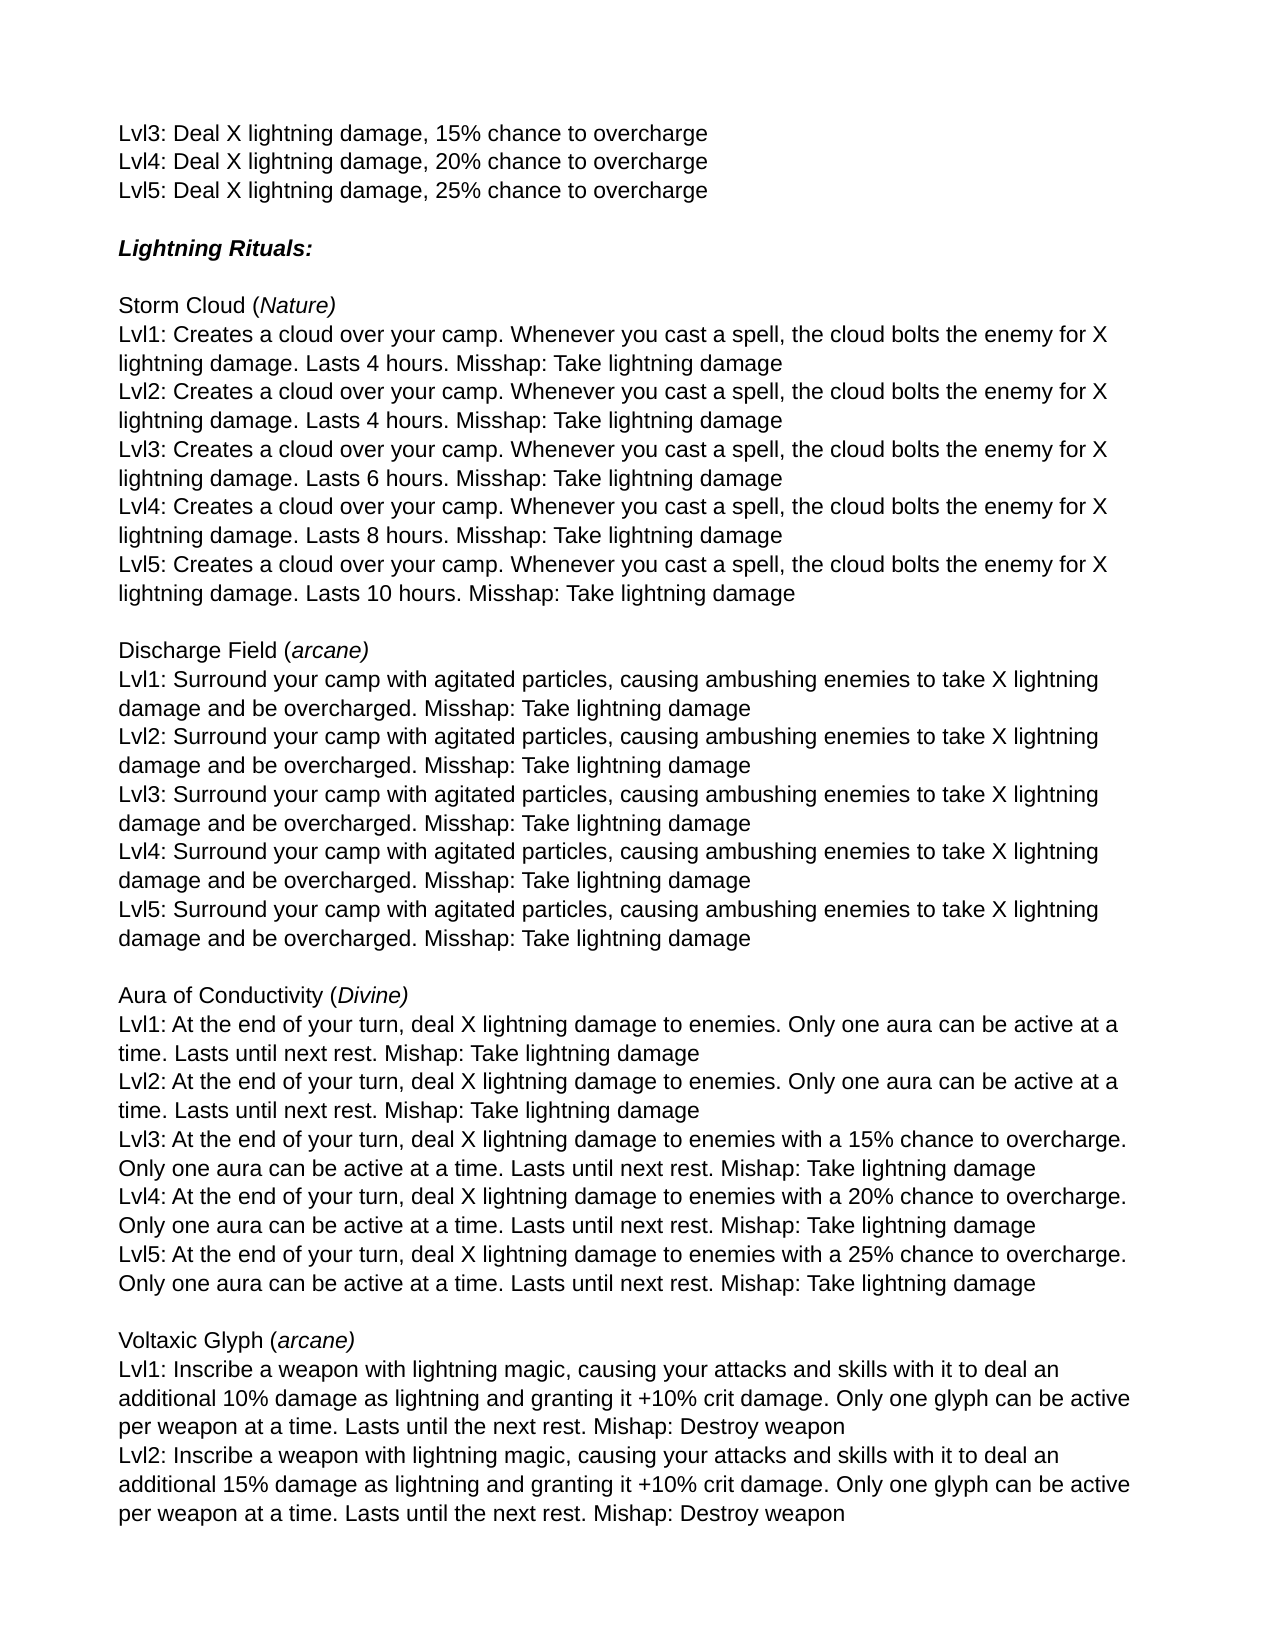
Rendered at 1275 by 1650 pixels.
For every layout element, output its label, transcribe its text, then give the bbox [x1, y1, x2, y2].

text Lightning Rituals: [118, 233, 1157, 262]
text Lvl3: At the end of your turn, deal X lightning damage to enemies with a 15% chance to overcharge. Only one aura can be active at a time. Lasts until next rest. Mishap: Take lightning damage Lvl4: At the end of your turn, deal X lightning damage to enemies with a 20% chance to overcharge. Only one aura can be active at a time. Lasts until next rest. Mishap: Take lightning damage Lvl5: At the end of your turn, deal X lightning damage to enemies with a 25% chance to overcharge. Only one aura can be active at a time. Lasts until next rest. Mishap: Take lightning damage [118, 1124, 1157, 1297]
text Lvl4: Deal X lightning damage, 20% chance to overcharge [118, 147, 1157, 176]
text Aura of Conductivity (Divine) Lvl1: At the end of your turn, deal X lightning damage to enemies. Only one aura can be active at a time. Lasts until next rest. Mishap: Take lightning damage [118, 981, 1157, 1067]
text Lvl1: Creates a cloud over your camp. Whenever you cast a spell, the cloud bolts the enemy for X lightning damage. Lasts 4 hours. Misshap: Take lightning damage Lvl2: Creates a cloud over your camp. Whenever you cast a spell, the cloud bolts the enemy for X lightning damage. Lasts 4 hours. Misshap: Take lightning damage Lvl3: Creates a cloud over your camp. Whenever you cast a spell, the cloud bolts the enemy for X lightning damage. Lasts 6 hours. Misshap: Take lightning damage Lvl4: Creates a cloud over your camp. Whenever you cast a spell, the cloud bolts the enemy for X lightning damage. Lasts 8 hours. Misshap: Take lightning damage [118, 319, 1157, 549]
text Lvl5: Creates a cloud over your camp. Whenever you cast a spell, the cloud bolts the enemy for X lightning damage. Lasts 10 hours. Misshap: Take lightning damage Discharge Field (arcane) Lvl1: Surround your camp with agitated particles, causing ambushing enemies to take X lightning damage and be overcharged. Misshap: Take lightning damage Lvl2: Surround your camp with agitated particles, causing ambushing enemies to take X lightning damage and be overcharged. Misshap: Take lightning damage Lvl3: Surround your camp with agitated particles, causing ambushing enemies to take X lightning damage and be overcharged. Misshap: Take lightning damage Lvl4: Surround your camp with agitated particles, causing ambushing enemies to take X lightning damage and be overcharged. Misshap: Take lightning damage Lvl5: Surround your camp with agitated particles, causing ambushing enemies to take X lightning damage and be overcharged. Misshap: Take lightning damage [118, 549, 1157, 981]
text Storm Cloud (Nature) [118, 291, 1157, 319]
text Lvl3: Deal X lightning damage, 15% chance to overcharge [118, 118, 1157, 147]
text Lvl2: At the end of your turn, deal X lightning damage to enemies. Only one aura can be active at a time. Lasts until next rest. Mishap: Take lightning damage [118, 1067, 1157, 1124]
text Lvl5: Deal X lightning damage, 25% chance to overcharge [118, 176, 1157, 204]
text Voltaxic Glyph (arcane) Lvl1: Inscribe a weapon with lightning magic, causing your attacks and skills with it to deal an additional 10% damage as lightning and granting it +10% crit damage. Only one glyph can be active per weapon at a time. Lasts until the next rest. Mishap: Destroy weapon Lvl2: Inscribe a weapon with lightning magic, causing your attacks and skills with it to deal an additional 15% damage as lightning and granting it +10% crit damage. Only one glyph can be active per weapon at a time. Lasts until the next rest. Mishap: Destroy weapon [118, 1326, 1157, 1527]
